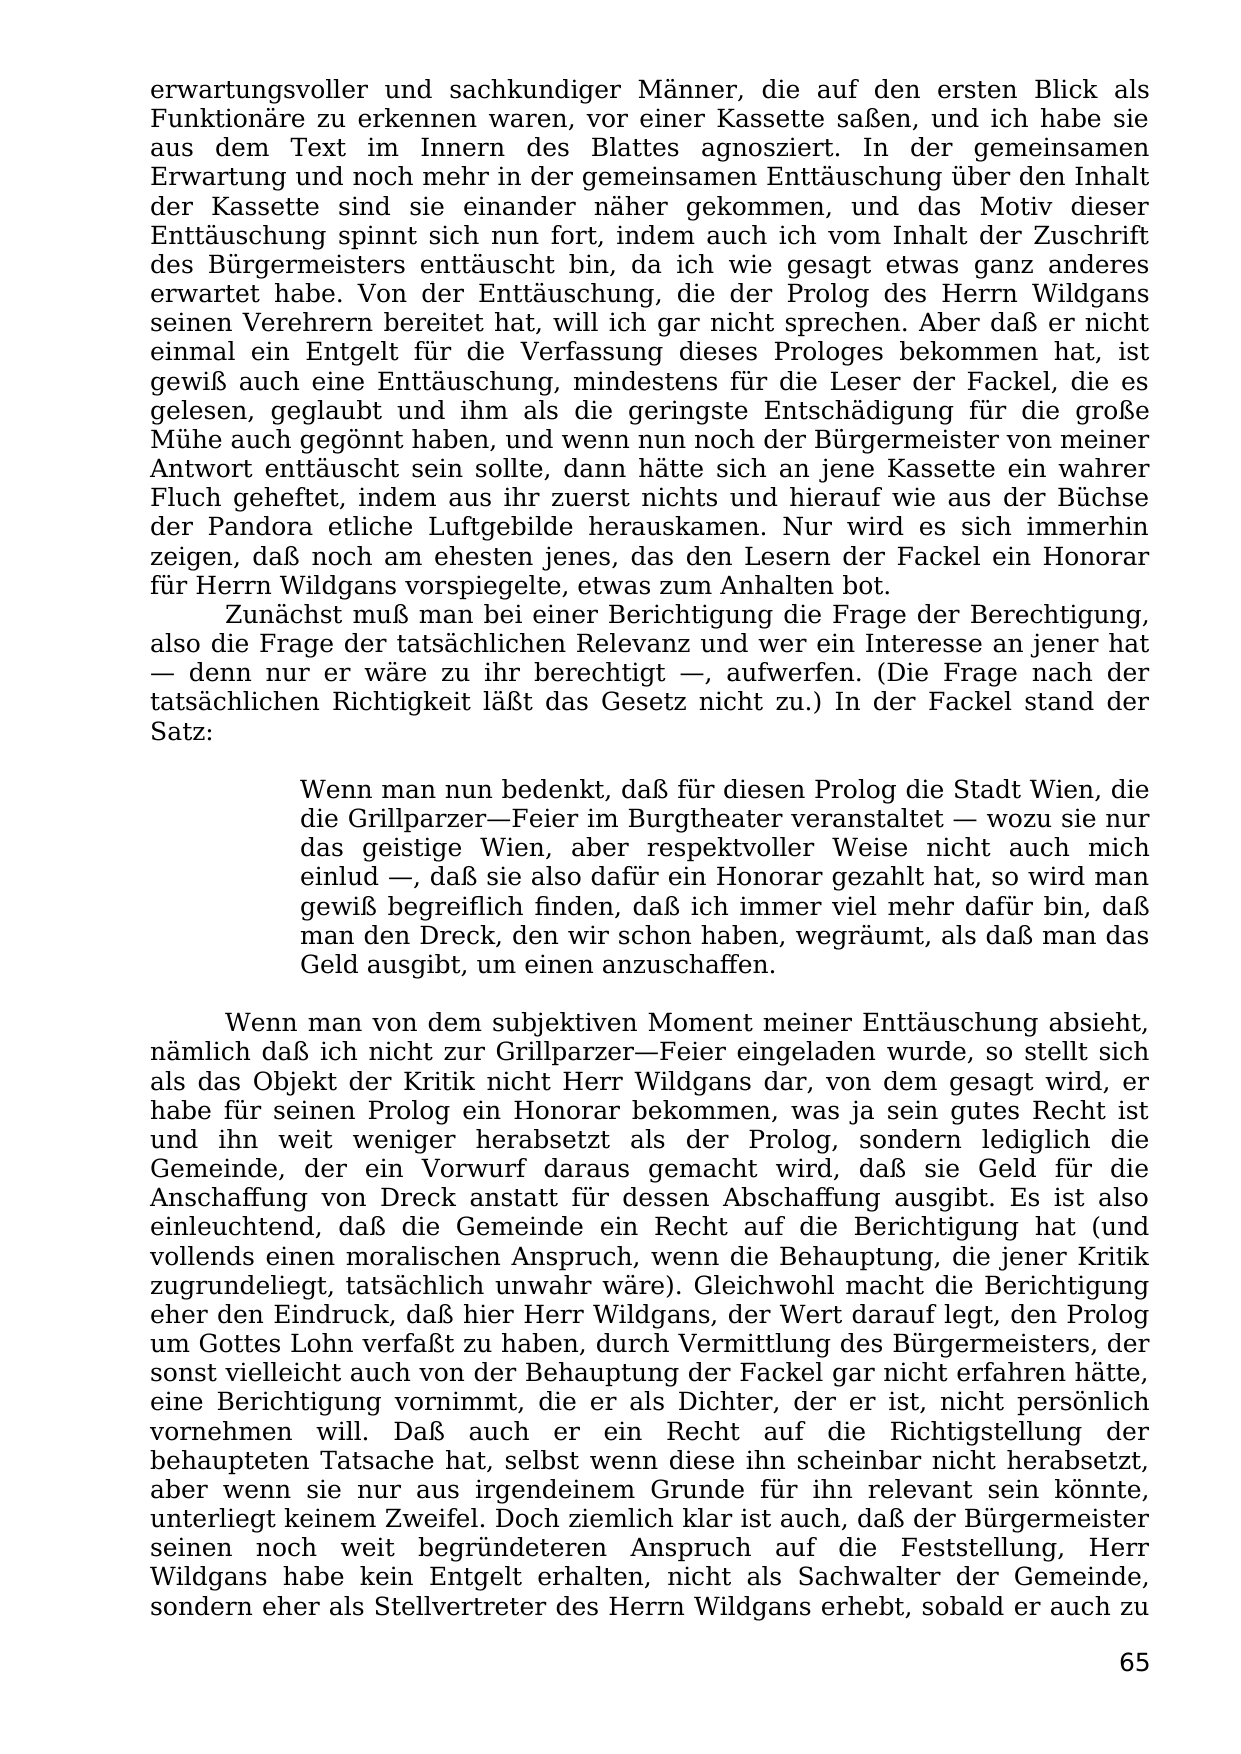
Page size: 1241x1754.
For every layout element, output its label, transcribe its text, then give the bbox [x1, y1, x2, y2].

text Wenn man nun bedenkt, daß für diesen Prolog die Stadt Wien, die die Grillparzer—Feier im Burgtheater veranstaltet — wozu sie nur das geistige Wien, aber respektvoller Weise nicht auch mich einlud —, daß sie also dafür ein Honorar gezahlt hat, so wird man gewiß begreiflich finden, daß ich immer viel mehr dafür bin, daß man den Dreck, den wir schon haben, wegräumt, als daß man das Geld ausgibt, um einen anzuschaffen. [300, 775, 1151, 979]
text Zunächst muß man bei einer Berichtigung die Frage der Berechtigung, also die Frage der tatsächlichen Relevanz und wer ein Interesse an jener hat — denn nur er wäre zu ihr berechtigt —, aufwerfen. (Die Frage nach der tatsächlichen Richtigkeit läßt das Gesetz nicht zu.) In der Fackel stand der Satz: [150, 600, 1151, 746]
text erwartungsvoller und sachkundiger Männer, die auf den ersten Blick als Funktionäre zu erkennen waren, vor einer Kassette saßen, und ich habe sie aus dem Text im Innern des Blattes agnosziert. In der gemeinsamen Erwartung und noch mehr in der gemeinsamen Enttäuschung über den Inhalt der Kassette sind sie einander näher gekommen, und das Motiv dieser Enttäuschung spinnt sich nun fort, indem auch ich vom Inhalt der Zuschrift des Bürgermeisters enttäuscht bin, da ich wie gesagt etwas ganz anderes erwartet habe. Von der Enttäuschung, die der Prolog des Herrn Wildgans seinen Verehrern bereitet hat, will ich gar nicht sprechen. Aber daß er nicht einmal ein Entgelt für die Verfassung dieses Prologes bekommen hat, ist gewiß auch eine Enttäuschung, mindestens für die Leser der Fackel, die es gelesen, geglaubt und ihm als die geringste Entschädigung für die große Mühe auch gegönnt haben, und wenn nun noch der Bürgermeister von meiner Antwort enttäuscht sein sollte, dann hätte sich an jene Kassette ein wahrer Fluch geheftet, indem aus ihr zuerst nichts und hierauf wie aus der Büchse der Pandora etliche Luftgebilde herauskamen. Nur wird es sich immerhin zeigen, daß noch am ehesten jenes, das den Lesern der Fackel ein Honorar für Herrn Wildgans vorspiegelte, etwas zum Anhalten bot. [150, 75, 1151, 600]
text Wenn man von dem subjektiven Moment meiner Enttäuschung absieht, nämlich daß ich nicht zur Grillparzer—Feier eingeladen wurde, so stellt sich als das Objekt der Kritik nicht Herr Wildgans dar, von dem gesagt wird, er habe für seinen Prolog ein Honorar bekommen, was ja sein gutes Recht ist und ihn weit weniger herabsetzt als der Prolog, sondern lediglich die Gemeinde, der ein Vorwurf daraus gemacht wird, daß sie Geld für die Anschaffung von Dreck anstatt für dessen Abschaffung ausgibt. Es ist also einleuchtend, daß die Gemeinde ein Recht auf die Berichtigung hat (und vollends einen moralischen Anspruch, wenn die Behauptung, die jener Kritik zugrundeliegt, tatsächlich unwahr wäre). Gleichwohl macht die Berichtigung eher den Eindruck, daß hier Herr Wildgans, der Wert darauf legt, den Prolog um Gottes Lohn verfaßt zu haben, durch Vermittlung des Bürgermeisters, der sonst vielleicht auch von der Behauptung der Fackel gar nicht erfahren hätte, eine Berichtigung vornimmt, die er als Dichter, der er ist, nicht persönlich vornehmen will. Daß auch er ein Recht auf die Richtigstellung der behaupteten Tatsache hat, selbst wenn diese ihn scheinbar nicht herabsetzt, aber wenn sie nur aus irgendeinem Grunde für ihn relevant sein könnte, unterliegt keinem Zweifel. Doch ziemlich klar ist auch, daß der Bürgermeister seinen noch weit begründeteren Anspruch auf die Feststellung, Herr Wildgans habe kein Entgelt erhalten, nicht als Sachwalter der Gemeinde, sondern eher als Stellvertreter des Herrn Wildgans erhebt, sobald er auch zu [150, 1008, 1151, 1621]
